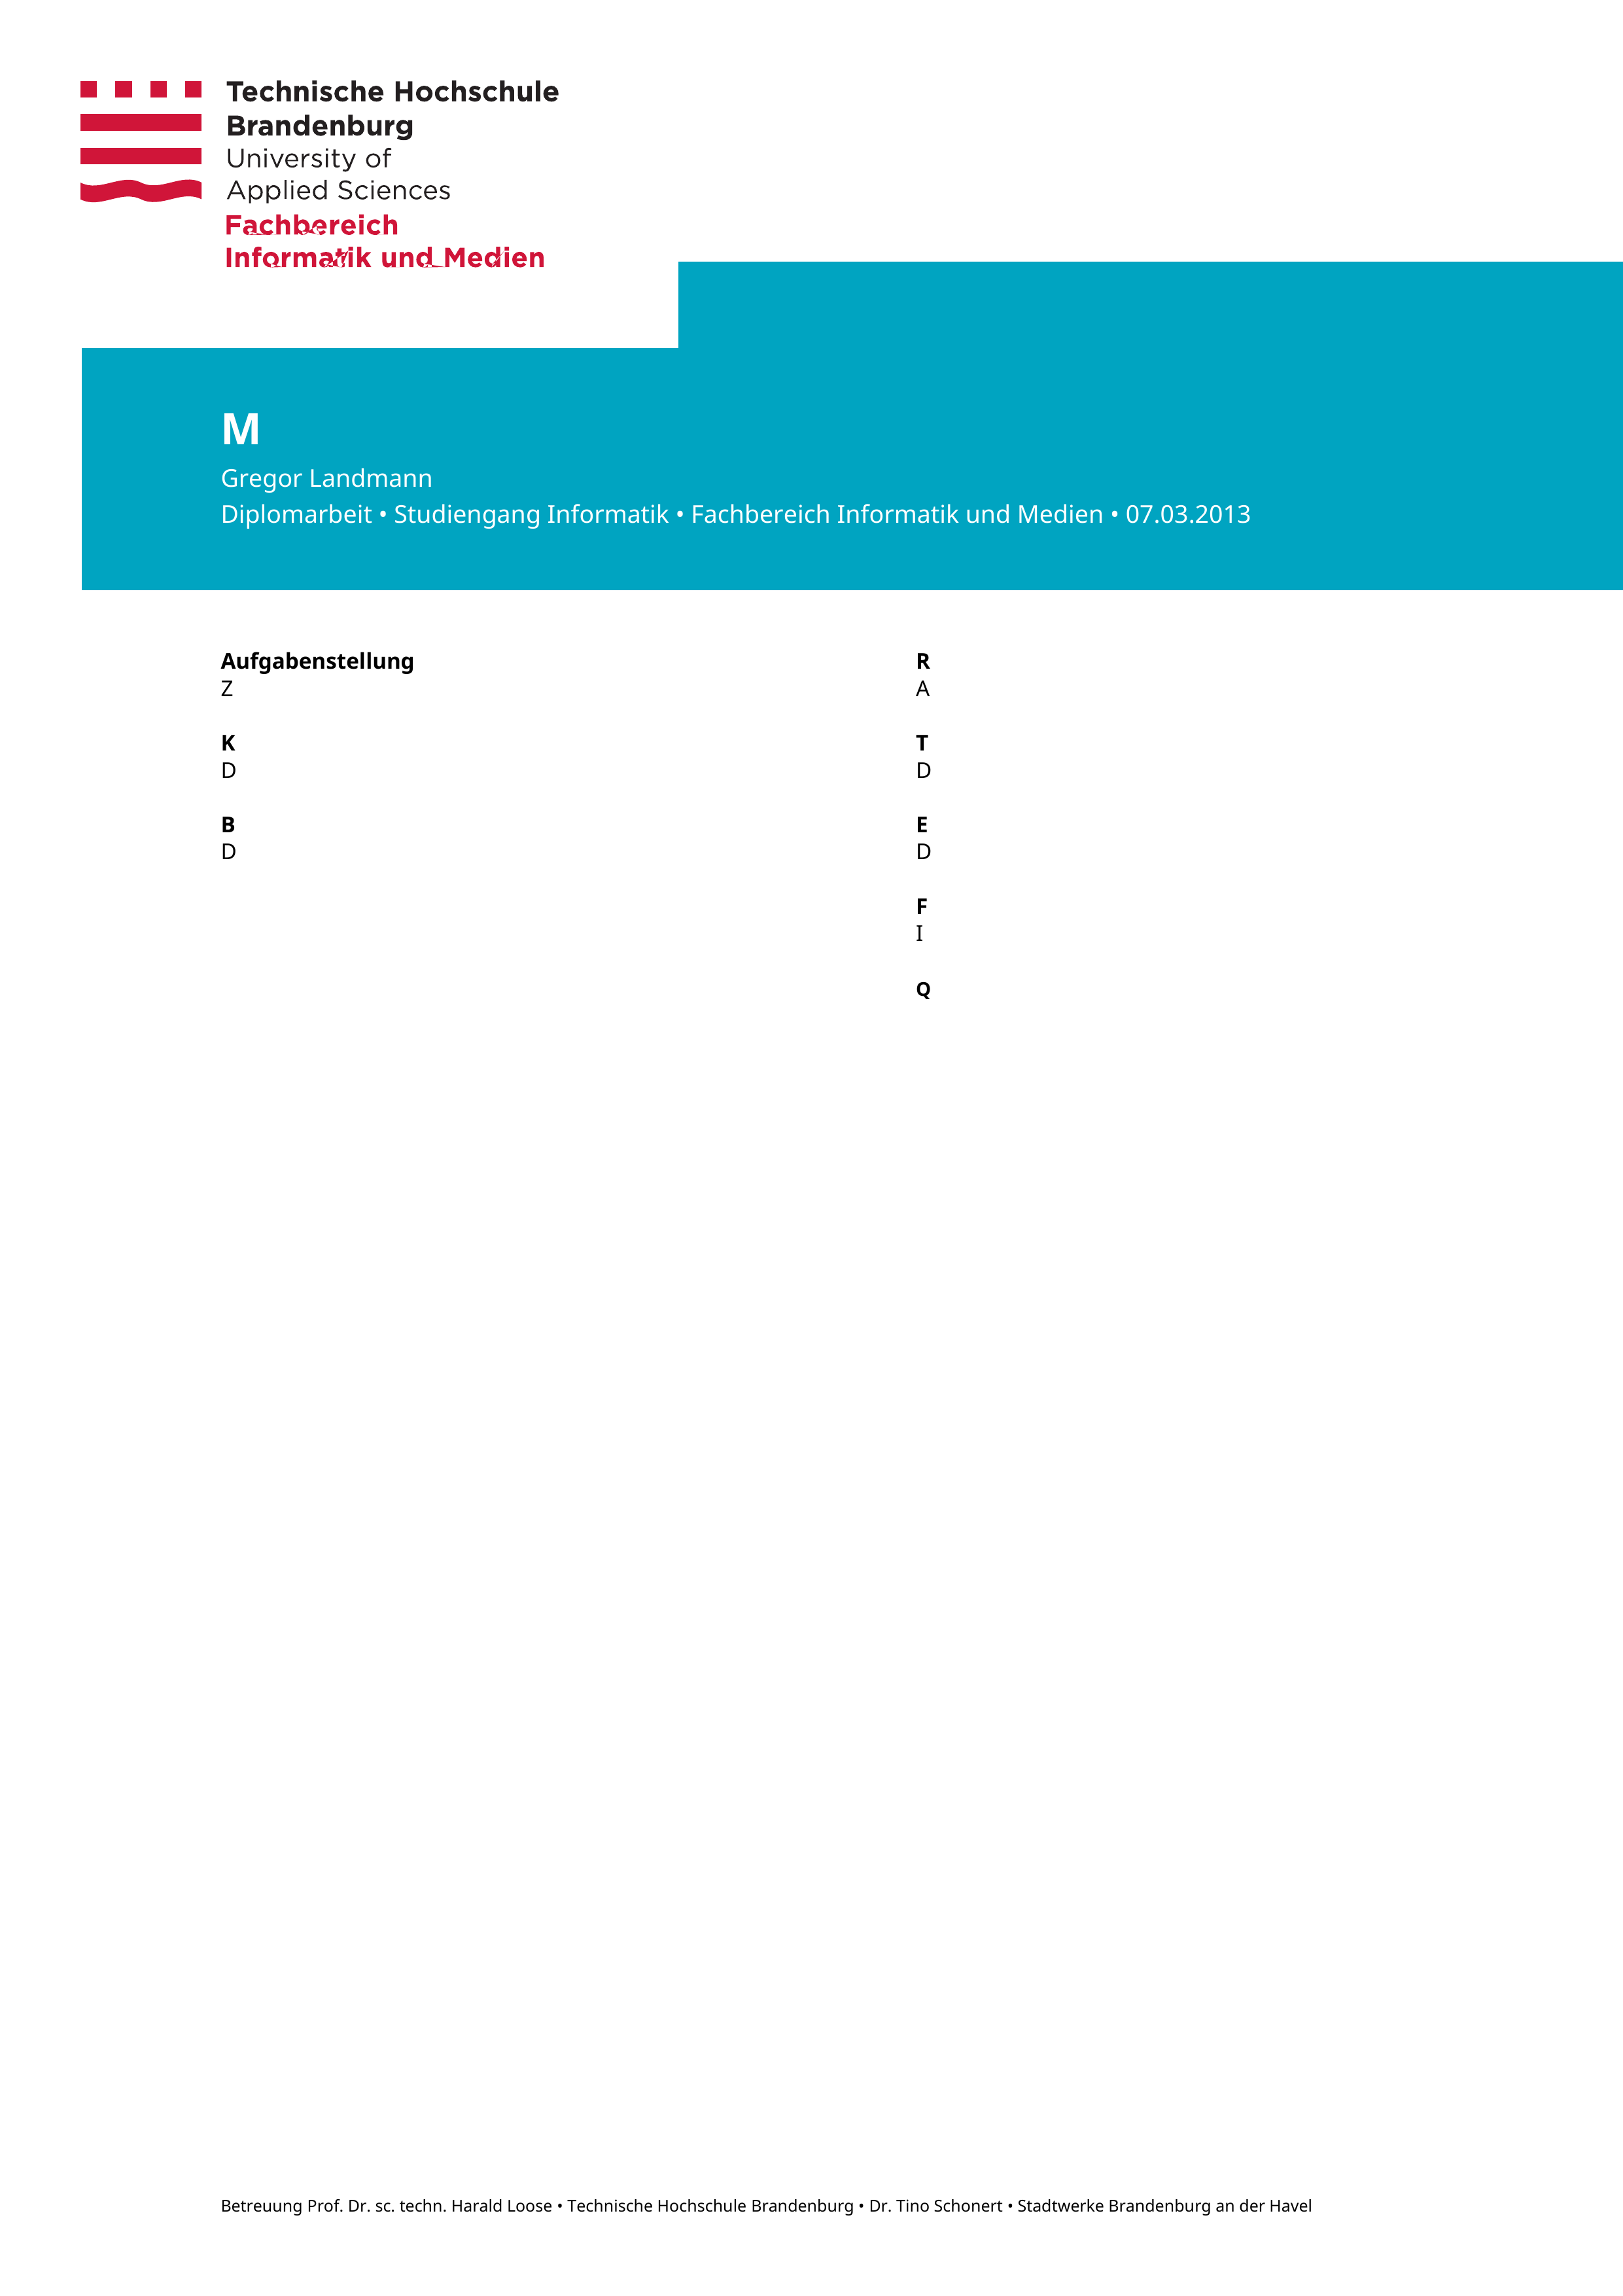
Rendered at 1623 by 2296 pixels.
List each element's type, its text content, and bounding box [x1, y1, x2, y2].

picture [0, 0, 680, 349]
text_box M Gregor Landmann Diplomarbeit • Studiengang Informatik • Fachbereich Informatik und Medien • 07.03.2013 [220, 404, 1529, 528]
text_box [82, 261, 1623, 590]
text_box R A T D E D F I Q [915, 646, 1529, 2119]
text_box Aufgabenstellung Z K D B D [220, 646, 835, 2119]
text_box Betreuung Prof. Dr. sc. techn. Harald Loose • Technische Hochschule Brandenburg • Dr. Tino Schonert • Stadtwerke Brandenburg an der Havel [220, 2195, 1497, 2215]
